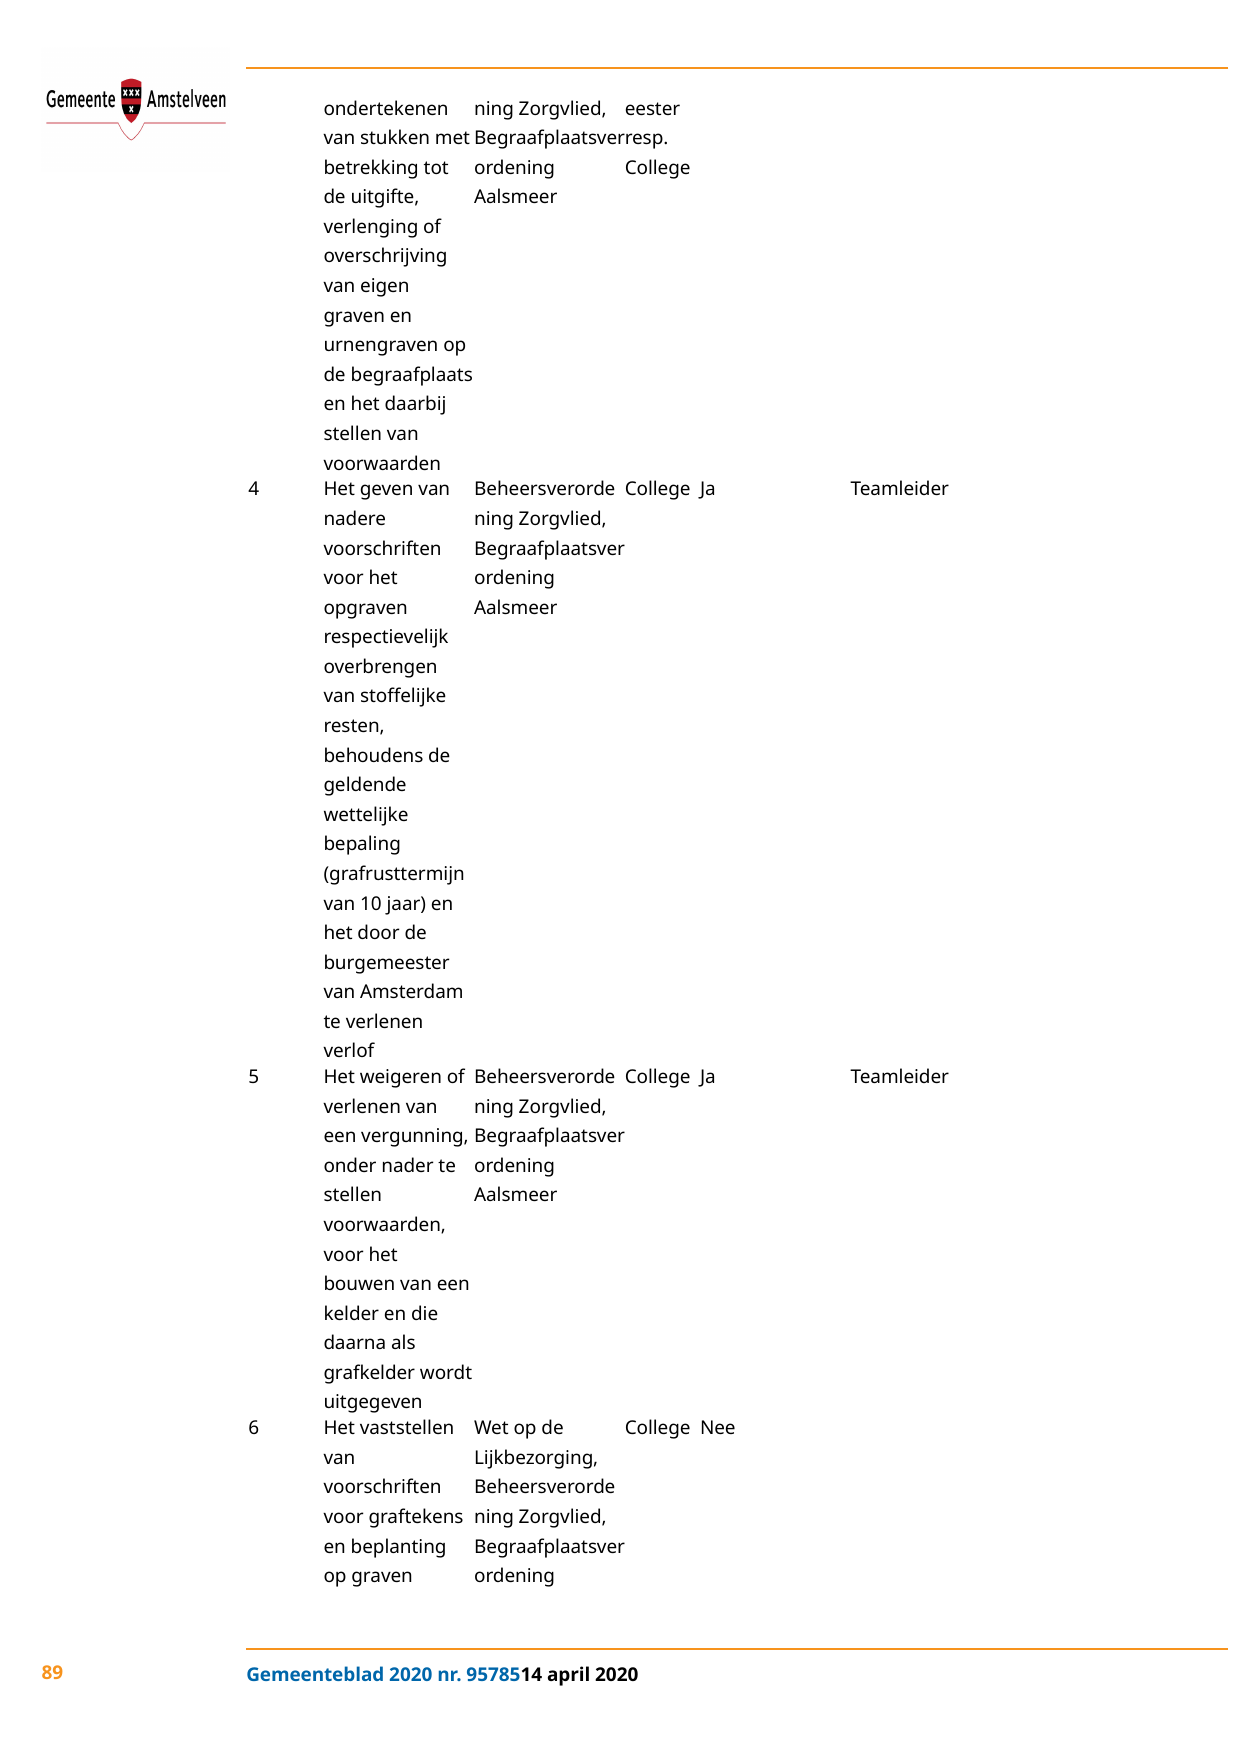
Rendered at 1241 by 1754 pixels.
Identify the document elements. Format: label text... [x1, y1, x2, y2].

table_cell Beheersverordening Zorgvlied, Begraafplaatsverordening Aalsmeer [474, 476, 624, 1063]
table_cell College [625, 1063, 700, 1414]
table_cell [248, 95, 323, 476]
table_cell 4 [248, 476, 323, 1063]
table_cell Het weigeren of verlenen van een vergunning, onder nader te stellen voorwaarden, voor het bouwen van een kelder en die daarna als grafkelder wordt uitgegeven [323, 1063, 474, 1414]
table_cell ondertekenen van stukken met betrekking tot de uitgifte, verlenging of overschrijving van eigen graven en urnengraven op de begraafplaats en het daarbij stellen van voorwaarden [323, 95, 474, 476]
table_cell eester resp. College [625, 95, 700, 476]
table_cell [1076, 95, 1152, 476]
table_cell College [625, 476, 700, 1063]
table_cell [850, 1415, 1076, 1588]
table_cell [700, 95, 850, 476]
table_cell Teamleider [850, 476, 1076, 1063]
picture [41, 47, 231, 172]
table_cell Teamleider [850, 1063, 1076, 1414]
table_cell [850, 95, 1076, 476]
table_cell 6 [248, 1415, 323, 1588]
table_cell ning Zorgvlied, Begraafplaatsverordening Aalsmeer [474, 95, 624, 476]
table_cell [1076, 476, 1152, 1063]
table_cell Het geven van nadere voorschriften voor het opgraven respectievelijk overbrengen van stoffelijke resten, behoudens de geldende wettelijke bepaling (grafrusttermijn van 10 jaar) en het door de burgemeester van Amsterdam te verlenen verlof [323, 476, 474, 1063]
table_cell College [625, 1415, 700, 1588]
table_cell Het vaststellen van voorschriften voor graftekens en beplanting op graven [323, 1415, 474, 1588]
table_cell Wet op de Lijkbezorging, Beheersverordening Zorgvlied, Begraafplaatsverordening [474, 1415, 624, 1588]
table_cell Nee [700, 1415, 850, 1588]
table_cell [1076, 1415, 1152, 1588]
table_cell 5 [248, 1063, 323, 1414]
table_cell Ja [700, 476, 850, 1063]
table_cell Ja [700, 1063, 850, 1414]
table_cell Beheersverordening Zorgvlied, Begraafplaatsverordening Aalsmeer [474, 1063, 624, 1414]
table_cell [1076, 1063, 1152, 1414]
